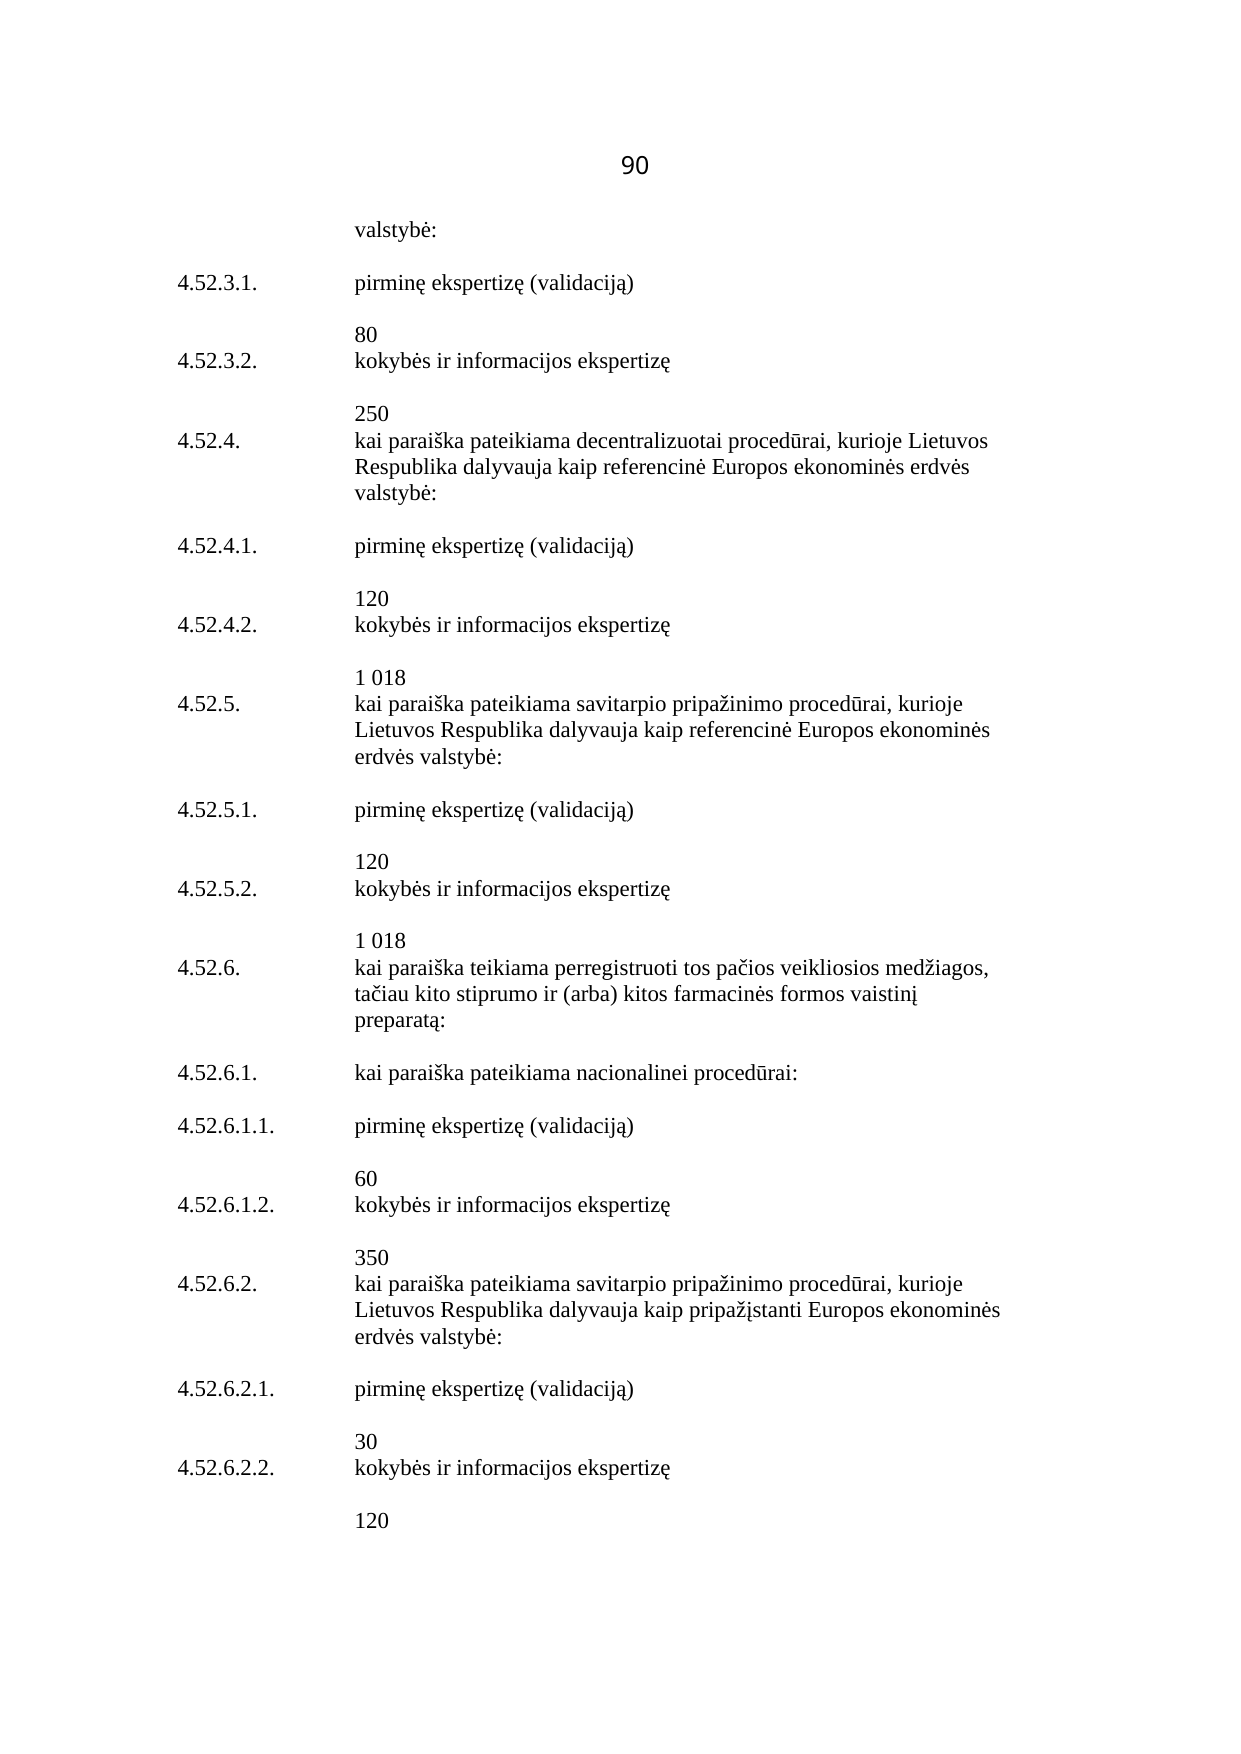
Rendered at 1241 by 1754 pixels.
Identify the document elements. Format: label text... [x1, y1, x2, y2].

text 4.52.5.1. pirminę ekspertizę (validaciją) 120 [177, 796, 1004, 875]
text 4.52.6.1.2. kokybės ir informacijos ekspertizę 350 [177, 1191, 1004, 1270]
text 4.52.4. kai paraiška pateikiama decentralizuotai procedūrai, kurioje Lietuvos Respublika dalyvauja kaip referencinė Europos ekonominės erdvės valstybė: [177, 427, 1004, 532]
text 4.52.4.1. pirminę ekspertizę (validaciją) 120 [177, 532, 1004, 611]
text 4.52.6.2. kai paraiška pateikiama savitarpio pripažinimo procedūrai, kurioje Lietuvos Respublika dalyvauja kaip pripažįstanti Europos ekonominės erdvės valstybė: [177, 1270, 1004, 1375]
text valstybė: [177, 216, 1004, 268]
text 4.52.5.2. kokybės ir informacijos ekspertizę 1 018 [177, 875, 1004, 954]
text 4.52.3.1. pirminę ekspertizę (validaciją) 80 [177, 268, 1004, 348]
text 4.52.6.2.1. pirminę ekspertizę (validaciją) 30 [177, 1375, 1004, 1454]
text 4.52.6.1. kai paraiška pateikiama nacionalinei procedūrai: [177, 1059, 1004, 1112]
text 4.52.6.1.1. pirminę ekspertizę (validaciją) 60 [177, 1112, 1004, 1191]
text 4.52.6. kai paraiška teikiama perregistruoti tos pačios veikliosios medžiagos, tačiau kito stiprumo ir (arba) kitos farmacinės formos vaistinį preparatą: [177, 954, 1004, 1059]
text 4.52.6.2.2. kokybės ir informacijos ekspertizę 120 [177, 1454, 1004, 1533]
text 4.52.4.2. kokybės ir informacijos ekspertizę 1 018 [177, 611, 1004, 690]
text 4.52.3.2. kokybės ir informacijos ekspertizę 250 [177, 348, 1004, 427]
text 4.52.5. kai paraiška pateikiama savitarpio pripažinimo procedūrai, kurioje Lietuvos Respublika dalyvauja kaip referencinė Europos ekonominės erdvės valstybė: [177, 690, 1004, 796]
